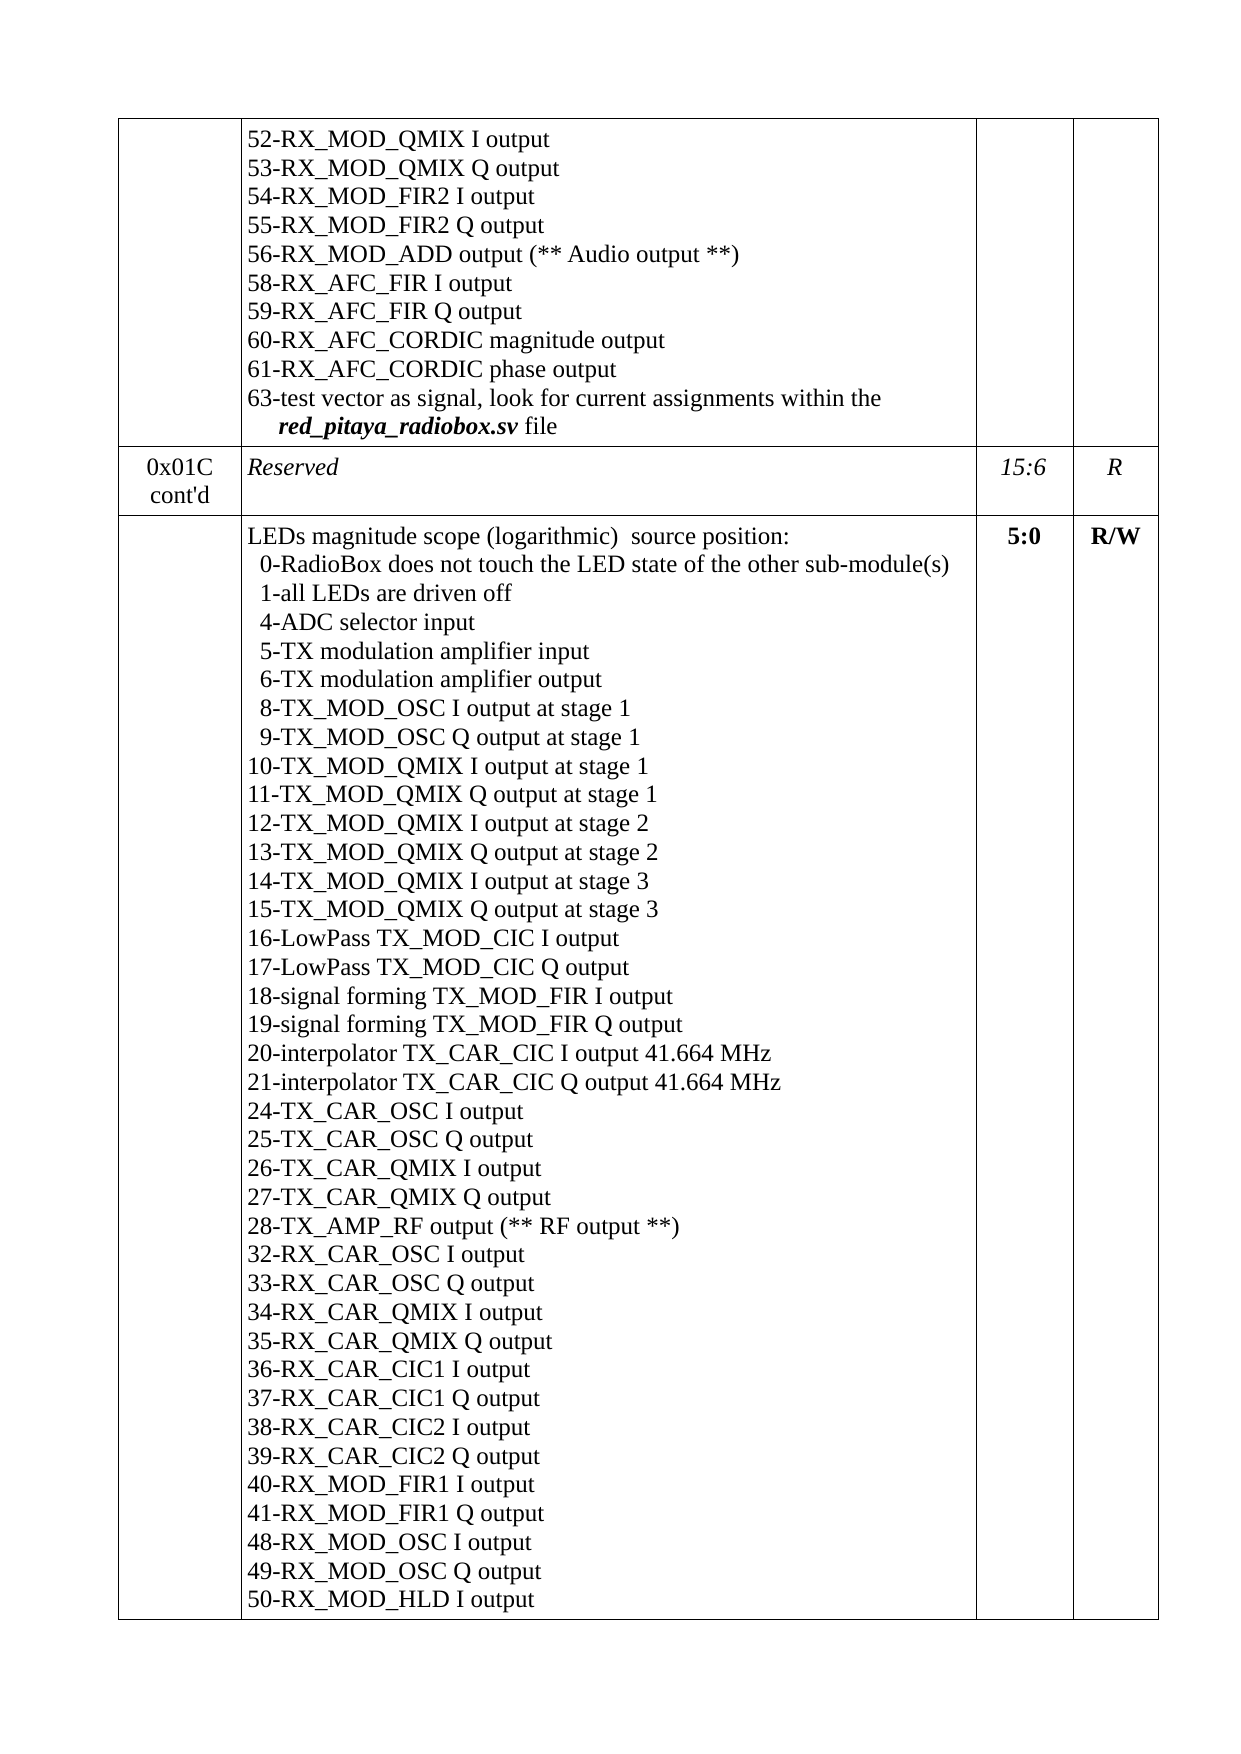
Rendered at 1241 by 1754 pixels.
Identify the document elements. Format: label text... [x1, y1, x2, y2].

table_cell 5:0 [977, 516, 1073, 1619]
table_cell 0x01C cont'd [119, 447, 241, 515]
table_cell [119, 119, 241, 446]
table_cell R [1074, 447, 1158, 515]
table_cell Reserved [242, 447, 976, 515]
table_cell 15:6 [977, 447, 1073, 515]
table_cell LEDs magnitude scope (logarithmic) source position: 0-RadioBox does not touch the LED state of the other sub-module(s) 1-all LEDs are driven off 4-ADC selector input 5-TX modulation amplifier input 6-TX modulation amplifier output 8-TX_MOD_OSC I output at stage 1 9-TX_MOD_OSC Q output at stage 1 10-TX_MOD_QMIX I output at stage 1 11-TX_MOD_QMIX Q output at stage 1 12-TX_MOD_QMIX I output at stage 2 13-TX_MOD_QMIX Q output at stage 2 14-TX_MOD_QMIX I output at stage 3 15-TX_MOD_QMIX Q output at stage 3 16-LowPass TX_MOD_CIC I output 17-LowPass TX_MOD_CIC Q output 18-signal forming TX_MOD_FIR I output 19-signal forming TX_MOD_FIR Q output 20-interpolator TX_CAR_CIC I output 41.664 MHz 21-interpolator TX_CAR_CIC Q output 41.664 MHz 24-TX_CAR_OSC I output 25-TX_CAR_OSC Q output 26-TX_CAR_QMIX I output 27-TX_CAR_QMIX Q output 28-TX_AMP_RF output (** RF output **) 32-RX_CAR_OSC I output 33-RX_CAR_OSC Q output 34-RX_CAR_QMIX I output 35-RX_CAR_QMIX Q output 36-RX_CAR_CIC1 I output 37-RX_CAR_CIC1 Q output 38-RX_CAR_CIC2 I output 39-RX_CAR_CIC2 Q output 40-RX_MOD_FIR1 I output 41-RX_MOD_FIR1 Q output 48-RX_MOD_OSC I output 49-RX_MOD_OSC Q output 50-RX_MOD_HLD I output [242, 516, 976, 1619]
table_cell [1074, 119, 1158, 446]
table_cell [977, 119, 1073, 446]
table_cell R/W [1074, 516, 1158, 1619]
table_cell [119, 516, 241, 1619]
table_cell 52-RX_MOD_QMIX I output 53-RX_MOD_QMIX Q output 54-RX_MOD_FIR2 I output 55-RX_MOD_FIR2 Q output 56-RX_MOD_ADD output (** Audio output **) 58-RX_AFC_FIR I output 59-RX_AFC_FIR Q output 60-RX_AFC_CORDIC magnitude output 61-RX_AFC_CORDIC phase output 63-test vector as signal, look for current assignments within the red_pitaya_radiobox.sv file [242, 119, 976, 446]
